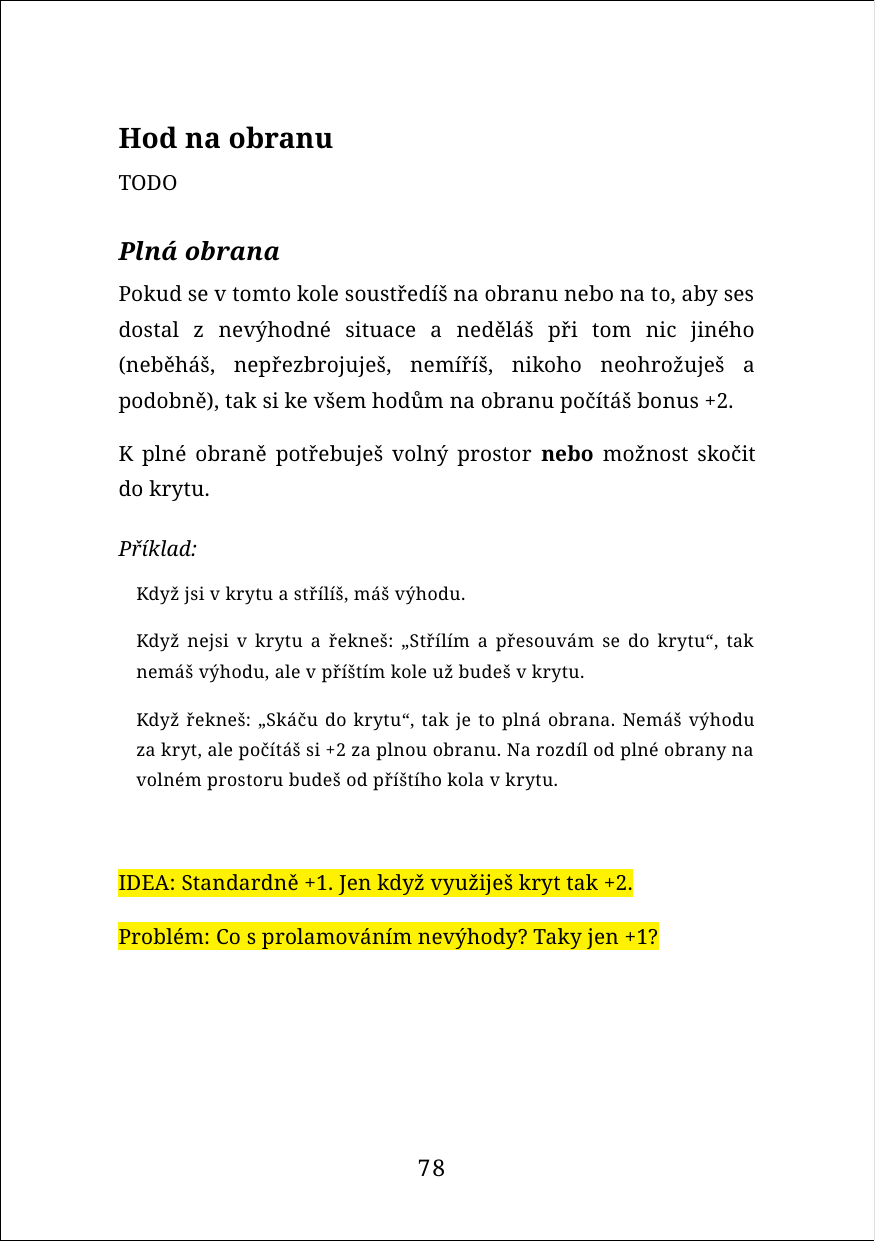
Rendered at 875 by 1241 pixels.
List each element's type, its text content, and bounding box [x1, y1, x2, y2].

subtitle Plná obrana [118, 233, 756, 267]
text Pokud se v tomto kole soustředíš na obranu nebo na to, aby ses dostal z nevýhodné situace a neděláš při tom nic jiného (neběháš, nepřezbrojuješ, nemíříš, nikoho neohrožuješ a podobně), tak si ke všem hodům na obranu počítáš bonus +2. [118, 279, 756, 414]
subtitle Hod na obranu [118, 118, 756, 157]
text Když jsi v krytu a střílíš, máš výhodu. [136, 581, 756, 605]
text TODO [118, 168, 756, 197]
text IDEA: Standardně +1. Jen když využiješ kryt tak +2. [118, 868, 756, 897]
text Příklad: [118, 534, 756, 562]
text Když řekneš: „Skáču do krytu“, tak je to plná obrana. Nemáš výhodu za kryt, ale počítáš si +2 za plnou obranu. Na rozdíl od plné obrany na volném prostoru budeš od příštího kola v krytu. [136, 707, 756, 792]
text K plné obraně potřebuješ volný prostor nebo možnost skočit do krytu. [118, 439, 756, 503]
text Problém: Co s prolamováním nevýhody? Taky jen +1? [118, 922, 756, 950]
text Když nejsi v krytu a řekneš: „Střílím a přesouvám se do krytu“, tak nemáš výhodu, ale v příštím kole už budeš v krytu. [136, 629, 756, 683]
